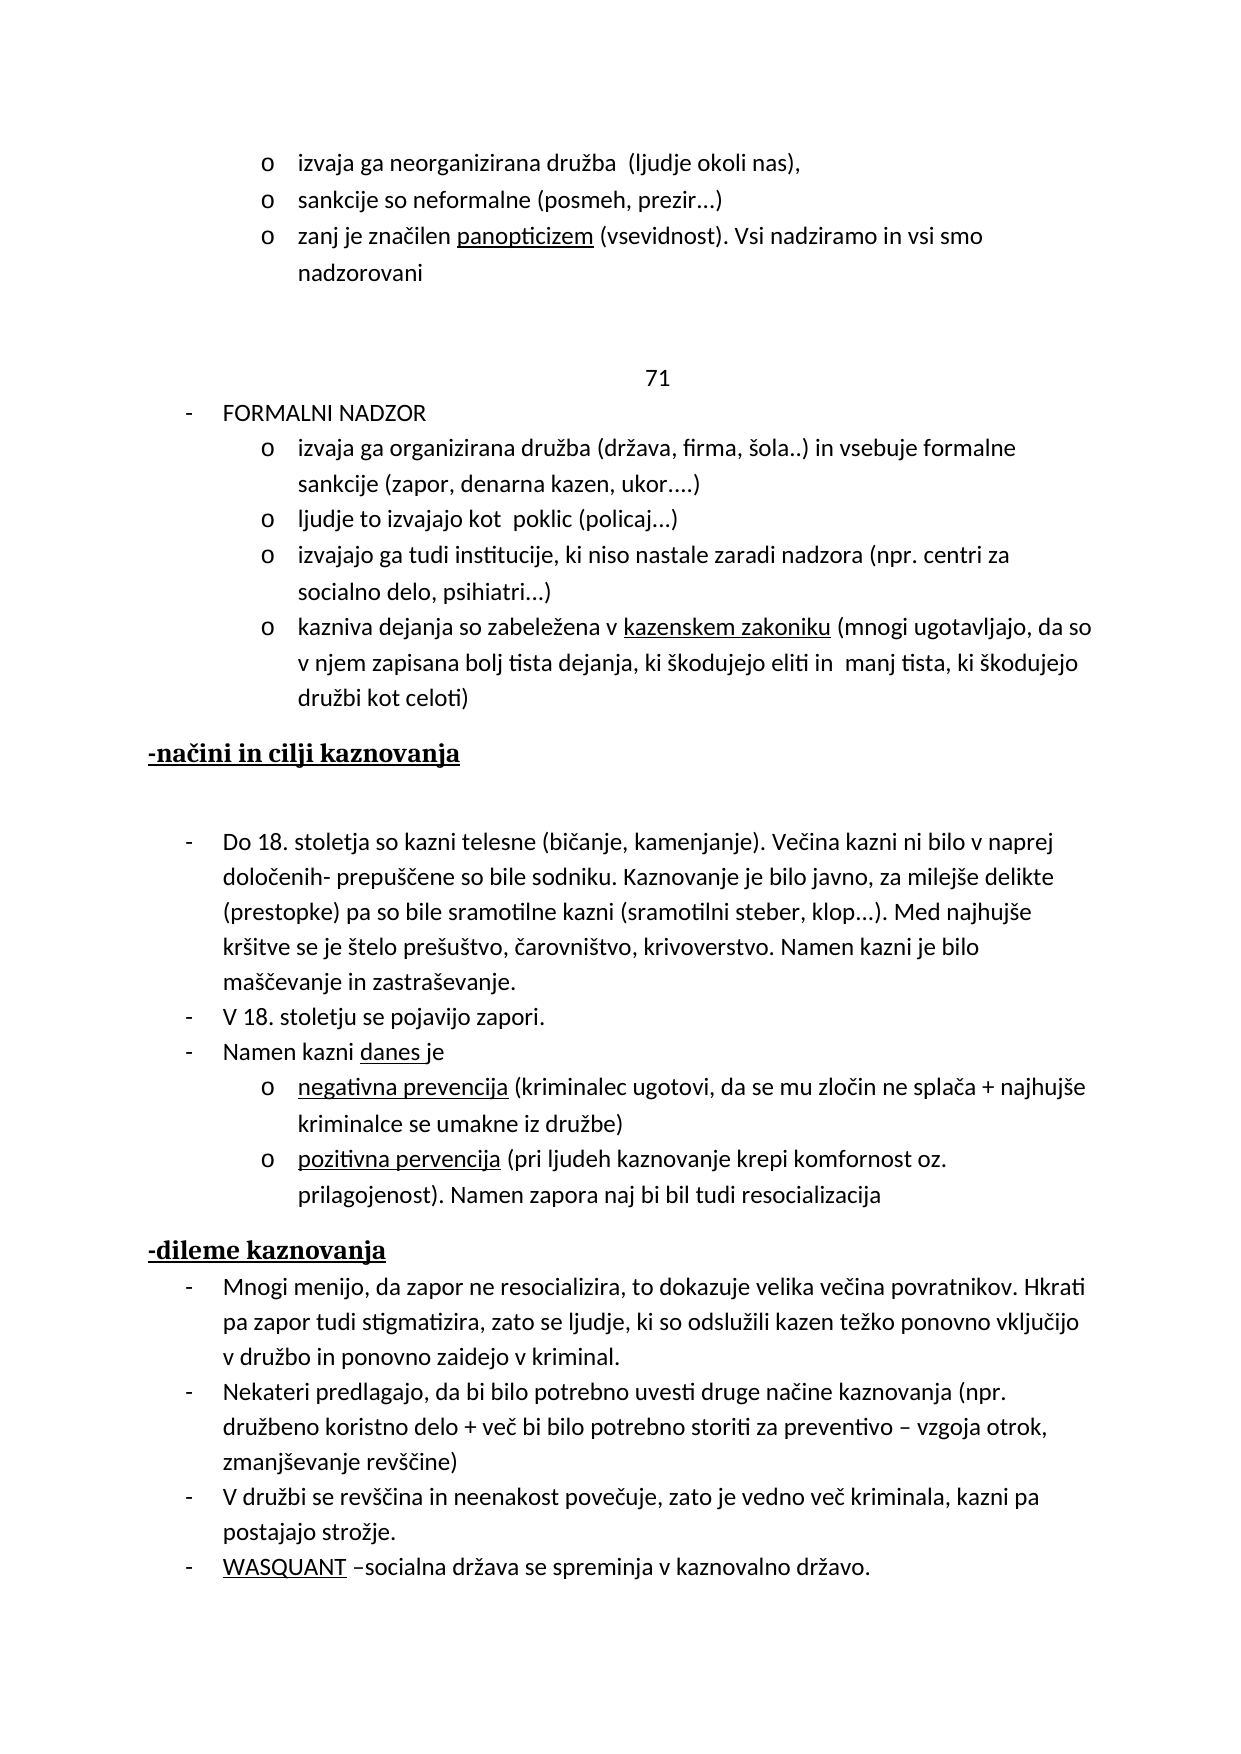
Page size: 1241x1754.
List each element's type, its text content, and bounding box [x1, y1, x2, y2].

list FORMALNI NADZOR [185, 397, 1093, 427]
list V družbi se revščina in neenakost povečuje, zato je vedno več kriminala, kazni pa postajajo strožje. [185, 1481, 1093, 1546]
list kazniva dejanja so zabeležena v kazenskem zakoniku (mnogi ugotavljajo, da so v njem zapisana bolj tista dejanja, ki škodujejo eliti in manj tista, ki škodujejo družbi kot celoti) [260, 611, 1093, 712]
list Nekateri predlagajo, da bi bilo potrebno uvesti druge načine kaznovanja (npr. družbeno koristno delo + več bi bilo potrebno storiti za preventivo – vzgoja otrok, zmanjševanje revščine) [185, 1376, 1093, 1476]
list izvajajo ga tudi institucije, ki niso nastale zaradi nadzora (npr. centri za socialno delo, psihiatri...) [260, 539, 1093, 606]
list V 18. stoletju se pojavijo zapori. [185, 1002, 1093, 1032]
subtitle -načini in cilji kaznovanja [148, 738, 1093, 769]
list WASQUANT –socialna država se spreminja v kaznovalno državo. [185, 1551, 1093, 1581]
list Mnogi menijo, da zapor ne resocializira, to dokazuje velika večina povratnikov. Hkrati pa zapor tudi stigmatizira, zato se ljudje, ki so odslužili kazen težko ponovno vključijo v družbo in ponovno zaidejo v kriminal. [185, 1271, 1093, 1371]
list 71 [223, 362, 1093, 392]
list ljudje to izvajajo kot poklic (policaj...) [260, 503, 1093, 535]
list sankcije so neformalne (posmeh, prezir...) [260, 184, 1093, 216]
subtitle -dileme kaznovanja [148, 1235, 1093, 1266]
list Namen kazni danes je [185, 1037, 1093, 1067]
list izvaja ga organizirana družba (država, firma, šola..) in vsebuje formalne sankcije (zapor, denarna kazen, ukor....) [260, 432, 1093, 498]
list pozitivna pervencija (pri ljudeh kaznovanje krepi komfornost oz. prilagojenost). Namen zapora naj bi bil tudi resocializacija [260, 1143, 1093, 1209]
list izvaja ga neorganizirana družba (ljudje okoli nas), [260, 148, 1093, 179]
list negativna prevencija (kriminalec ugotovi, da se mu zločin ne splača + najhujše kriminalce se umakne iz družbe) [260, 1072, 1093, 1138]
list zanj je značilen panopticizem (vsevidnost). Vsi nadziramo in vsi smo nadzorovani [260, 221, 1093, 287]
list Do 18. stoletja so kazni telesne (bičanje, kamenjanje). Večina kazni ni bilo v naprej določenih- prepuščene so bile sodniku. Kaznovanje je bilo javno, za milejše delikte (prestopke) pa so bile sramotilne kazni (sramotilni steber, klop...). Med najhujše kršitve se je štelo prešuštvo, čarovništvo, krivoverstvo. Namen kazni je bilo maščevanje in zastraševanje. [185, 827, 1093, 997]
